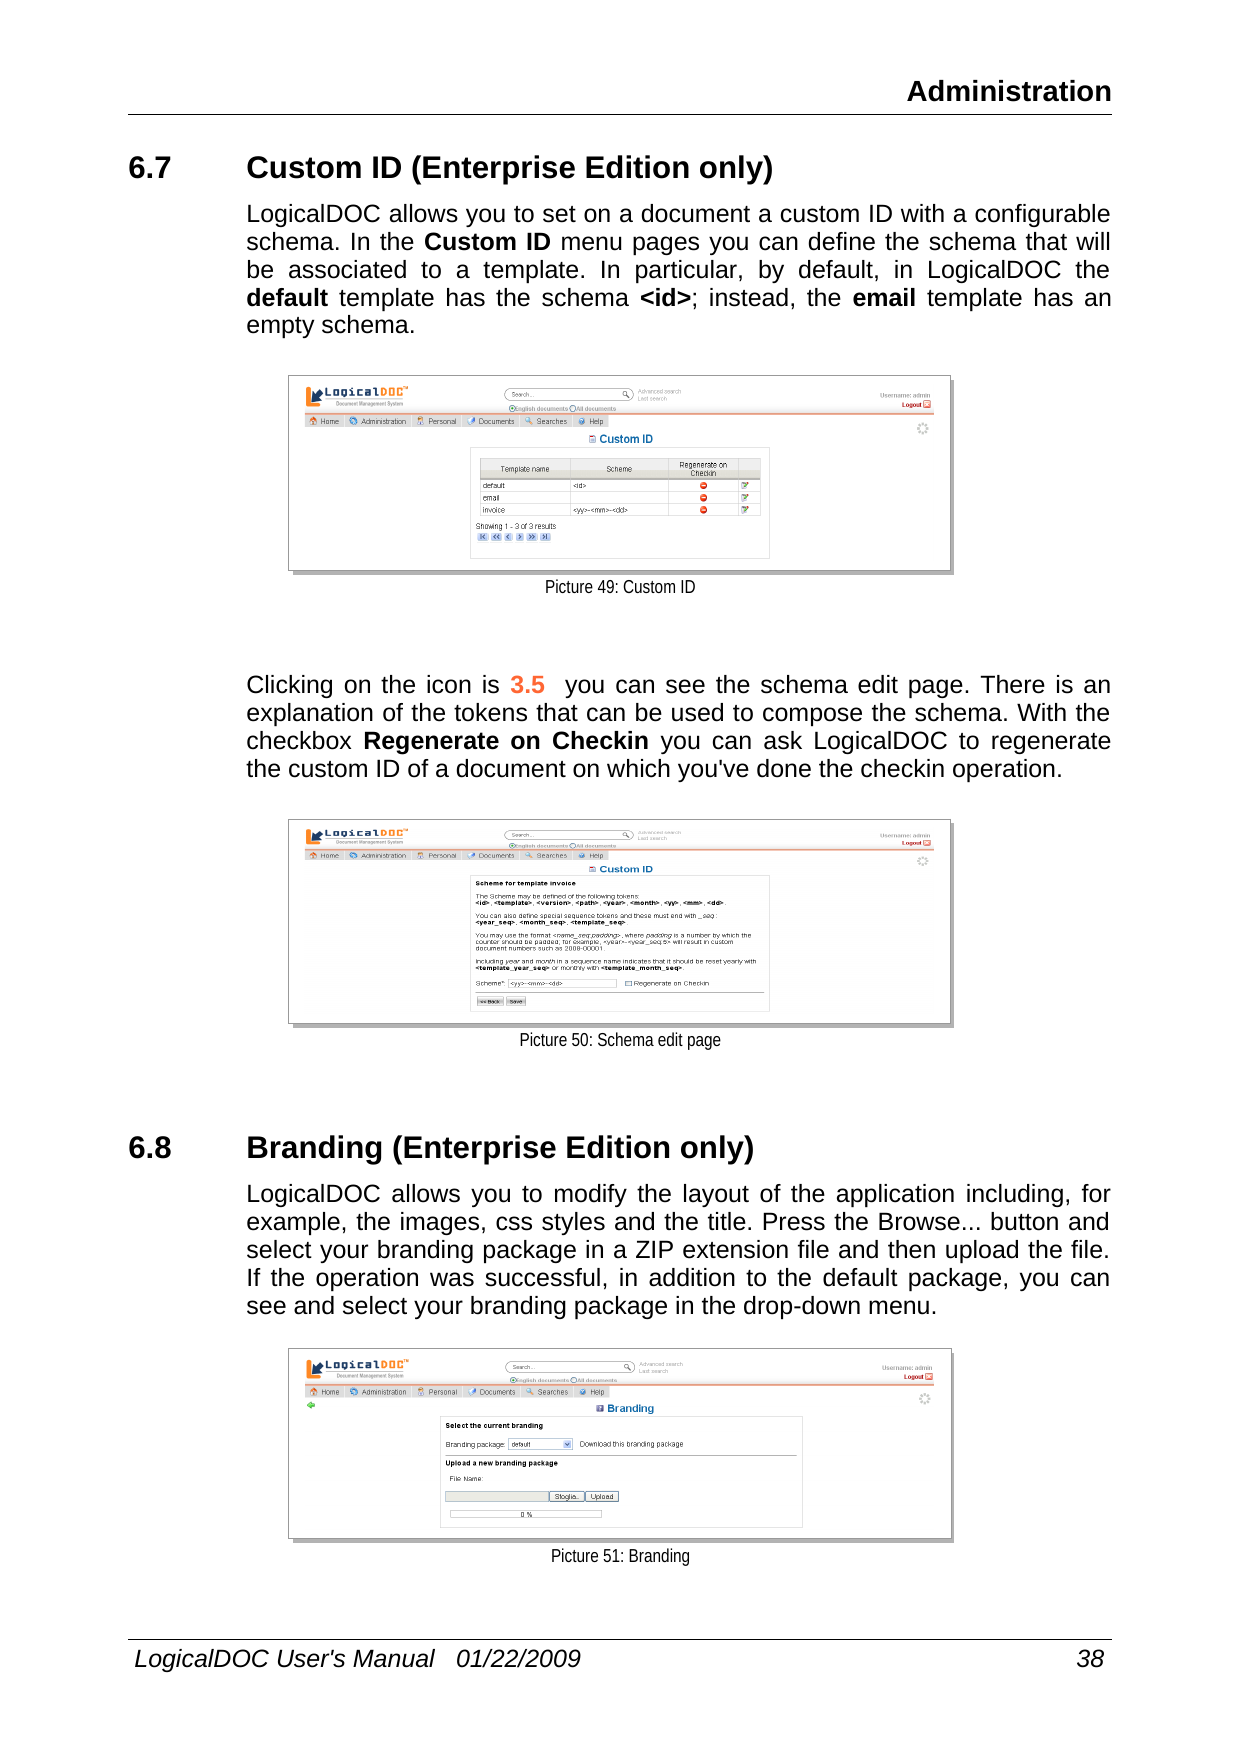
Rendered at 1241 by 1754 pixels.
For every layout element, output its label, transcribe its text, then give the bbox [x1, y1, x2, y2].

subtitle Branding (Enterprise Edition only) [128, 1131, 1112, 1165]
text Clicking on the icon is 3.5 you can see the schema edit page. There is an explanation of the tokens that can be used to compose the schema. With the checkbox Regenerate on Checkin you can ask LogicalDOC to regenerate the custom ID of a document on which you've done the checkin operation. [246, 671, 1112, 783]
picture [305, 1357, 934, 1530]
picture [304, 384, 934, 561]
text LogicalDOC allows you to set on a document a custom ID with a configurable schema. In the Custom ID menu pages you can define the schema that will be associated to a template. In particular, by default, in LogicalDOC the default template has the schema <id>; instead, the email template has an empty schema. [246, 200, 1112, 339]
text Picture 49: Custom ID [288, 571, 952, 598]
subtitle Custom ID (Enterprise Edition only) [128, 150, 1112, 185]
text LogicalDOC allows you to modify the layout of the application including, for example, the images, css styles and the title. Press the Browse... button and select your branding package in a ZIP extension file and then upload the file. If the operation was successful, in addition to the default package, you can see and select your branding package in the drop-down menu. [246, 1180, 1112, 1320]
text Picture 51: Branding [288, 1539, 952, 1566]
text Picture 50: Schema edit page [288, 1024, 952, 1051]
picture [304, 827, 934, 1014]
